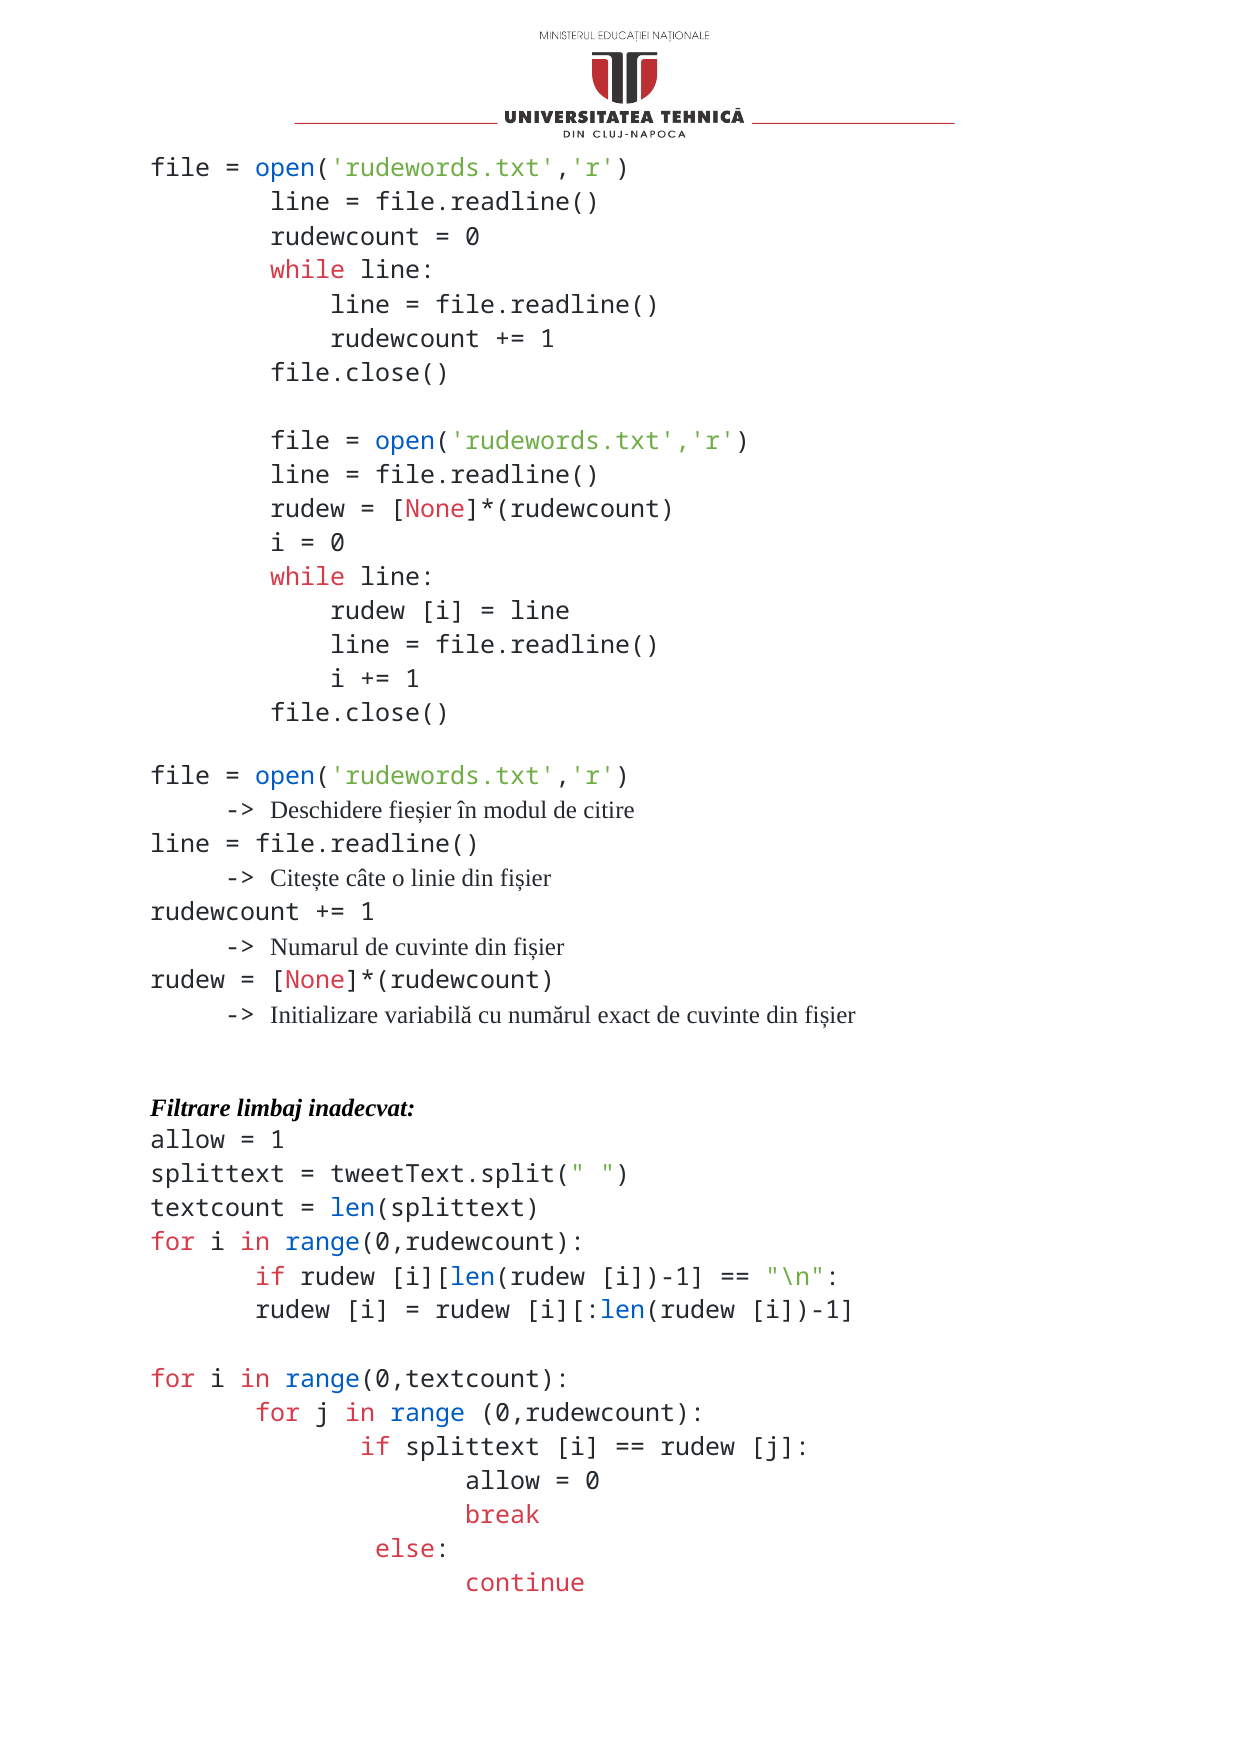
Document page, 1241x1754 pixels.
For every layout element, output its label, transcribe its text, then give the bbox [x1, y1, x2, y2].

text continue [150, 1565, 1090, 1599]
text line = file.readline() [150, 286, 1090, 320]
text allow = 1 [150, 1122, 1090, 1156]
text -> Initializare variabilă cu numărul exact de cuvinte din fișier [150, 996, 1090, 1030]
text rudewcount += 1 [150, 320, 1090, 354]
text file = open('rudewords.txt','r') [150, 758, 1090, 792]
text for i in range(0,rudewcount): [150, 1224, 1090, 1258]
text for i in range(0,textcount): [150, 1360, 1090, 1394]
text break [150, 1497, 1090, 1531]
text file.close() [150, 695, 1090, 729]
text i = 0 [150, 525, 1090, 559]
text line = file.readline() [150, 457, 1090, 491]
text file = open('rudewords.txt','r') [150, 150, 1090, 184]
text else: [150, 1531, 1090, 1565]
text rudew [i] = rudew [i][:len(rudew [i])-1] [150, 1292, 1090, 1326]
text -> Numarul de cuvinte din fișier [150, 928, 1090, 962]
text Filtrare limbaj inadecvat: [150, 1093, 1090, 1122]
text if rudew [i][len(rudew [i])-1] == "\n": [150, 1258, 1090, 1292]
text file.close() [150, 354, 1090, 388]
text while line: [150, 559, 1090, 593]
text line = file.readline() [150, 826, 1090, 860]
text if splittext [i] == rudew [j]: [150, 1428, 1090, 1462]
text -> Deschidere fieșier în modul de citire [150, 792, 1090, 826]
text i += 1 [150, 661, 1090, 695]
text rudew = [None]*(rudewcount) [150, 962, 1090, 996]
text line = file.readline() [150, 184, 1090, 218]
text while line: [150, 252, 1090, 286]
text splittext = tweetText.split(" ") [150, 1156, 1090, 1190]
text textcount = len(splittext) [150, 1190, 1090, 1224]
text for j in range (0,rudewcount): [150, 1394, 1090, 1428]
text rudewcount = 0 [150, 218, 1090, 252]
text file = open('rudewords.txt','r') [150, 422, 1090, 457]
text allow = 0 [150, 1462, 1090, 1497]
text rudew = [None]*(rudewcount) [150, 491, 1090, 525]
text rudew [i] = line [150, 593, 1090, 627]
text rudewcount += 1 [150, 894, 1090, 928]
text line = file.readline() [150, 627, 1090, 661]
text -> Citește câte o linie din fișier [150, 860, 1090, 894]
